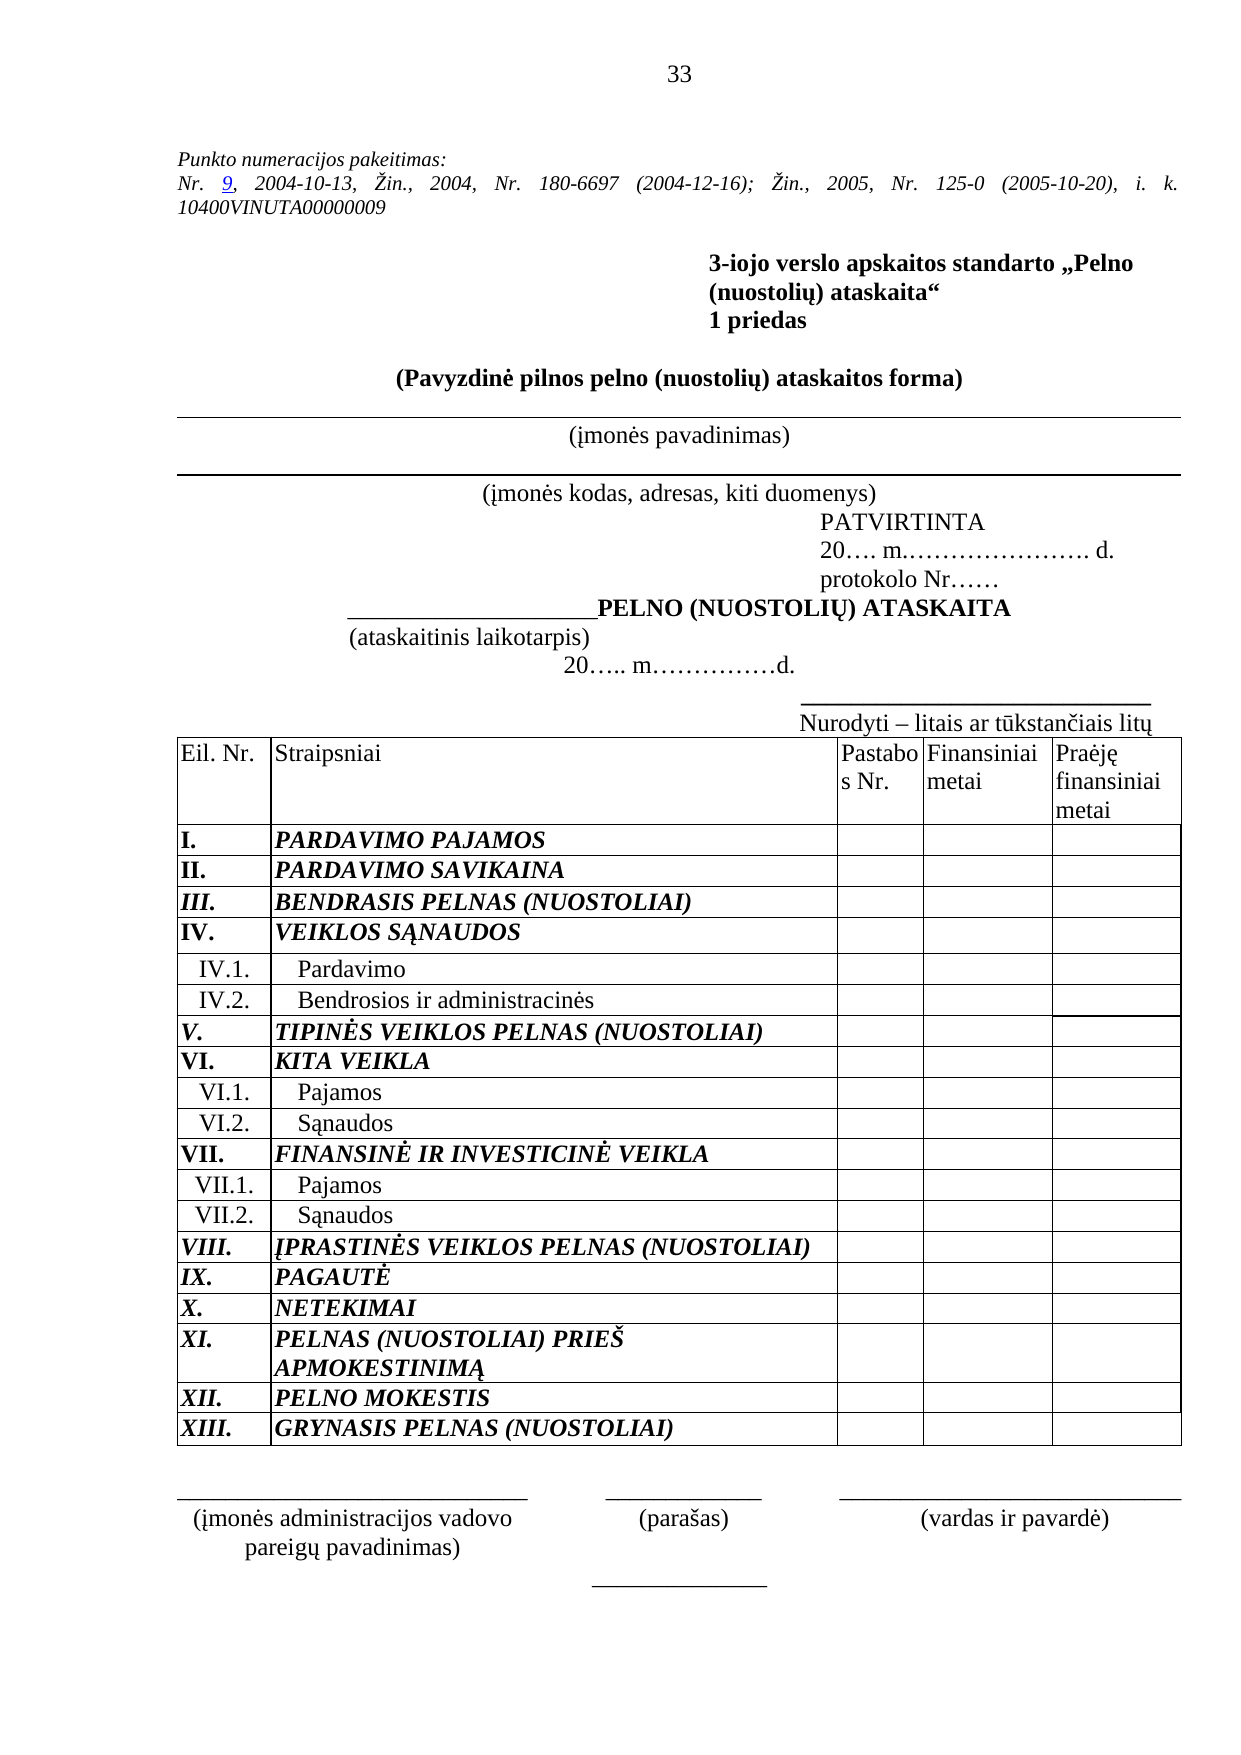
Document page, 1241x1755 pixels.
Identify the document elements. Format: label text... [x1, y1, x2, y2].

table_header Eil. Nr. [178, 738, 270, 824]
table_cell [1053, 1324, 1180, 1381]
table_cell [924, 1170, 1052, 1200]
table_cell VII.2. [178, 1201, 270, 1231]
table_cell IX. [178, 1263, 270, 1292]
table_cell [924, 1232, 1052, 1262]
text 20…. m.…………………. d. [177, 535, 1181, 564]
table_cell FINANSINĖ IR INVESTICINĖ VEIKLA [272, 1139, 837, 1169]
table_cell VI.2. [178, 1109, 270, 1138]
table_cell Sąnaudos [272, 1109, 837, 1138]
text ____________________PELNO (NUOSTOLIŲ) ATASKAITA [177, 593, 1181, 622]
text Punkto numeracijos pakeitimas: [177, 147, 1181, 171]
table_cell PELNO MOKESTIS [272, 1383, 837, 1412]
table_cell [838, 1413, 923, 1445]
table_cell BENDRASIS PELNAS (NUOSTOLIAI) [272, 887, 837, 916]
table_cell [1053, 1017, 1180, 1046]
table_cell IV. [178, 918, 270, 953]
table_cell X. [178, 1294, 270, 1323]
text (nuostolių) ataskaita“ [177, 277, 1181, 305]
table_cell Bendrosios ir administracinės [272, 985, 837, 1015]
table_cell [1053, 1294, 1180, 1323]
table_cell [1053, 856, 1180, 886]
text ____________________________ [162, 679, 1181, 708]
table_cell PARDAVIMO SAVIKAINA [272, 856, 837, 886]
text Nr. 9, 2004-10-13, Žin., 2004, Nr. 180-6697 (2004-12-16); Žin., 2005, Nr. 125-0 (2005-10-20), i. k. 10400VINUTA00000009 [177, 171, 1181, 219]
table_cell [1053, 1109, 1180, 1138]
text protokolo Nr…… [177, 564, 1181, 593]
table_cell [1053, 1170, 1180, 1200]
table_cell [838, 985, 923, 1015]
table_cell [1053, 1201, 1180, 1231]
table_cell [1053, 918, 1180, 953]
table_cell [838, 887, 923, 916]
text 20….. m……………d. [177, 650, 1181, 679]
table_cell [1053, 1383, 1180, 1412]
table_cell [838, 954, 923, 984]
table_cell ĮPRASTINĖS VEIKLOS PELNAS (NUOSTOLIAI) [272, 1232, 837, 1262]
table_cell [1053, 985, 1180, 1015]
table_cell [924, 1413, 1052, 1445]
table_cell [924, 1294, 1052, 1323]
table_cell [838, 1047, 923, 1077]
table_cell [924, 887, 1052, 916]
table_cell XIII. [178, 1413, 270, 1445]
table_cell [924, 985, 1052, 1015]
table_cell PELNAS (NUOSTOLIAI) PRIEŠ APMOKESTINIMĄ [272, 1324, 837, 1381]
table_cell [924, 1383, 1052, 1412]
table_cell [924, 1263, 1052, 1292]
text (įmonės kodas, adresas, kiti duomenys) [177, 478, 1181, 507]
table_cell [924, 1201, 1052, 1231]
table_cell Sąnaudos [272, 1201, 837, 1231]
table_cell TIPINĖS VEIKLOS PELNAS (NUOSTOLIAI) [272, 1016, 837, 1046]
table_cell [838, 1078, 923, 1107]
table_cell KITA VEIKLA [272, 1047, 837, 1077]
table_cell [924, 1016, 1052, 1046]
table_cell [838, 1263, 923, 1292]
table_cell [838, 1109, 923, 1138]
table_cell [924, 1047, 1052, 1077]
table_cell VI. [178, 1047, 270, 1077]
table_cell [1053, 1139, 1180, 1169]
table_cell NETEKIMAI [272, 1294, 837, 1323]
table_cell Pardavimo [272, 954, 837, 984]
table_cell [1053, 1047, 1180, 1077]
table_cell [924, 1078, 1052, 1107]
text PATVIRTINTA [177, 507, 1181, 535]
table_cell [924, 856, 1052, 886]
text (Pavyzdinė pilnos pelno (nuostolių) ataskaitos forma) [177, 363, 1181, 392]
text ______________ [177, 1561, 1181, 1589]
table_cell Pajamos [272, 1170, 837, 1200]
table_cell I. [178, 825, 270, 855]
table_cell XII. [178, 1383, 270, 1412]
table_cell VIII. [178, 1232, 270, 1262]
table_cell [838, 1294, 923, 1323]
table_cell [838, 1201, 923, 1231]
text pareigų pavadinimas) [177, 1532, 1181, 1561]
table_cell [1053, 1263, 1180, 1292]
table_cell XI. [178, 1324, 270, 1381]
table_cell [924, 825, 1052, 855]
table_cell [1053, 1413, 1181, 1445]
table_cell [838, 1170, 923, 1200]
table_cell [838, 1232, 923, 1262]
table_cell [924, 1324, 1052, 1381]
table_cell V. [178, 1016, 270, 1046]
table_cell [1053, 1078, 1180, 1107]
table_cell [838, 1139, 923, 1169]
text (įmonės pavadinimas) [177, 420, 1181, 449]
table_cell [838, 918, 923, 953]
text 1 priedas [177, 305, 1181, 334]
table_cell PAGAUTĖ [272, 1263, 837, 1292]
table_cell [924, 1139, 1052, 1169]
table_cell GRYNASIS PELNAS (NUOSTOLIAI) [272, 1413, 837, 1445]
table_cell [1053, 1232, 1180, 1262]
text Nurodyti – litais ar tūkstančiais litų [177, 708, 1181, 737]
table_cell VII.1. [178, 1170, 270, 1200]
table_cell III. [178, 887, 270, 916]
table_cell IV.1. [178, 954, 270, 984]
table_cell PARDAVIMO PAJAMOS [272, 825, 837, 855]
table_cell IV.2. [178, 985, 270, 1015]
table_cell [924, 918, 1052, 953]
table_header Pastabos Nr. [838, 738, 923, 824]
table_cell [838, 1016, 923, 1046]
table_cell [838, 825, 923, 855]
table_cell [1053, 954, 1180, 984]
table_header Finansiniai metai [924, 738, 1052, 824]
table_cell [838, 1383, 923, 1412]
text 3-iojo verslo apskaitos standarto „Pelno [709, 248, 1181, 277]
text (ataskaitinis laikotarpis) [177, 622, 1181, 650]
table_cell II. [178, 856, 270, 886]
table_cell [1053, 887, 1180, 916]
text (įmonės administracijos vadovo (parašas) (vardas ir pavardė) [177, 1503, 1181, 1532]
table_header Praėję finansiniai metai [1053, 738, 1181, 824]
table_cell VII. [178, 1139, 270, 1169]
table_cell [924, 1109, 1052, 1138]
table_cell [838, 1324, 923, 1381]
table_cell [924, 954, 1052, 984]
table_cell [838, 856, 923, 886]
table_cell [1053, 825, 1180, 855]
table_header Straipsniai [272, 738, 837, 824]
table_cell VEIKLOS SĄNAUDOS [272, 918, 837, 953]
table_cell VI.1. [178, 1078, 270, 1107]
table_cell Pajamos [272, 1078, 837, 1107]
